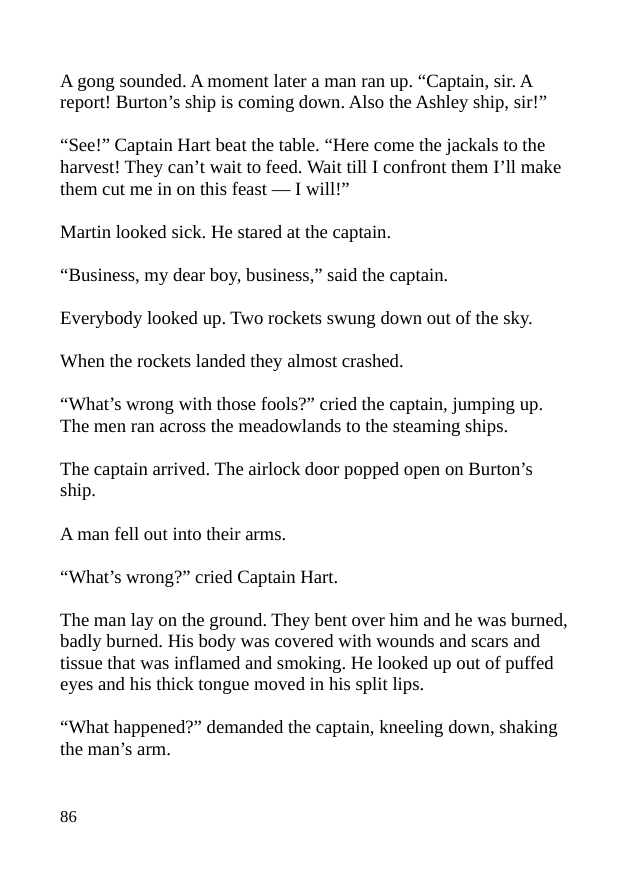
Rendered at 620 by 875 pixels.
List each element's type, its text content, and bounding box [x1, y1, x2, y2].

text A gong sounded. A moment later a man ran up. “Captain, sir. A report! Burton’s ship is coming down. Also the Ashley ship, sir!” “See!” Captain Hart beat the table. “Here come the jackals to the harvest! They can’t wait to feed. Wait till I confront them I’ll make them cut me in on this feast — I will!” Martin looked sick. He stared at the captain. “Business, my dear boy, business,” said the captain. Everybody looked up. Two rockets swung down out of the sky. When the rockets landed they almost crashed. “What’s wrong with those fools?” cried the captain, jumping up. The men ran across the meadowlands to the steaming ships. The captain arrived. The airlock door popped open on Burton’s ship. A man fell out into their arms. “What’s wrong?” cried Captain Hart. The man lay on the ground. They bent over him and he was burned, badly burned. His body was covered with wounds and scars and tissue that was inflamed and smoking. He looked up out of puffed eyes and his thick tongue moved in his split lips. “What happened?” demanded the captain, kneeling down, shaking the man’s arm. [60, 48, 571, 781]
